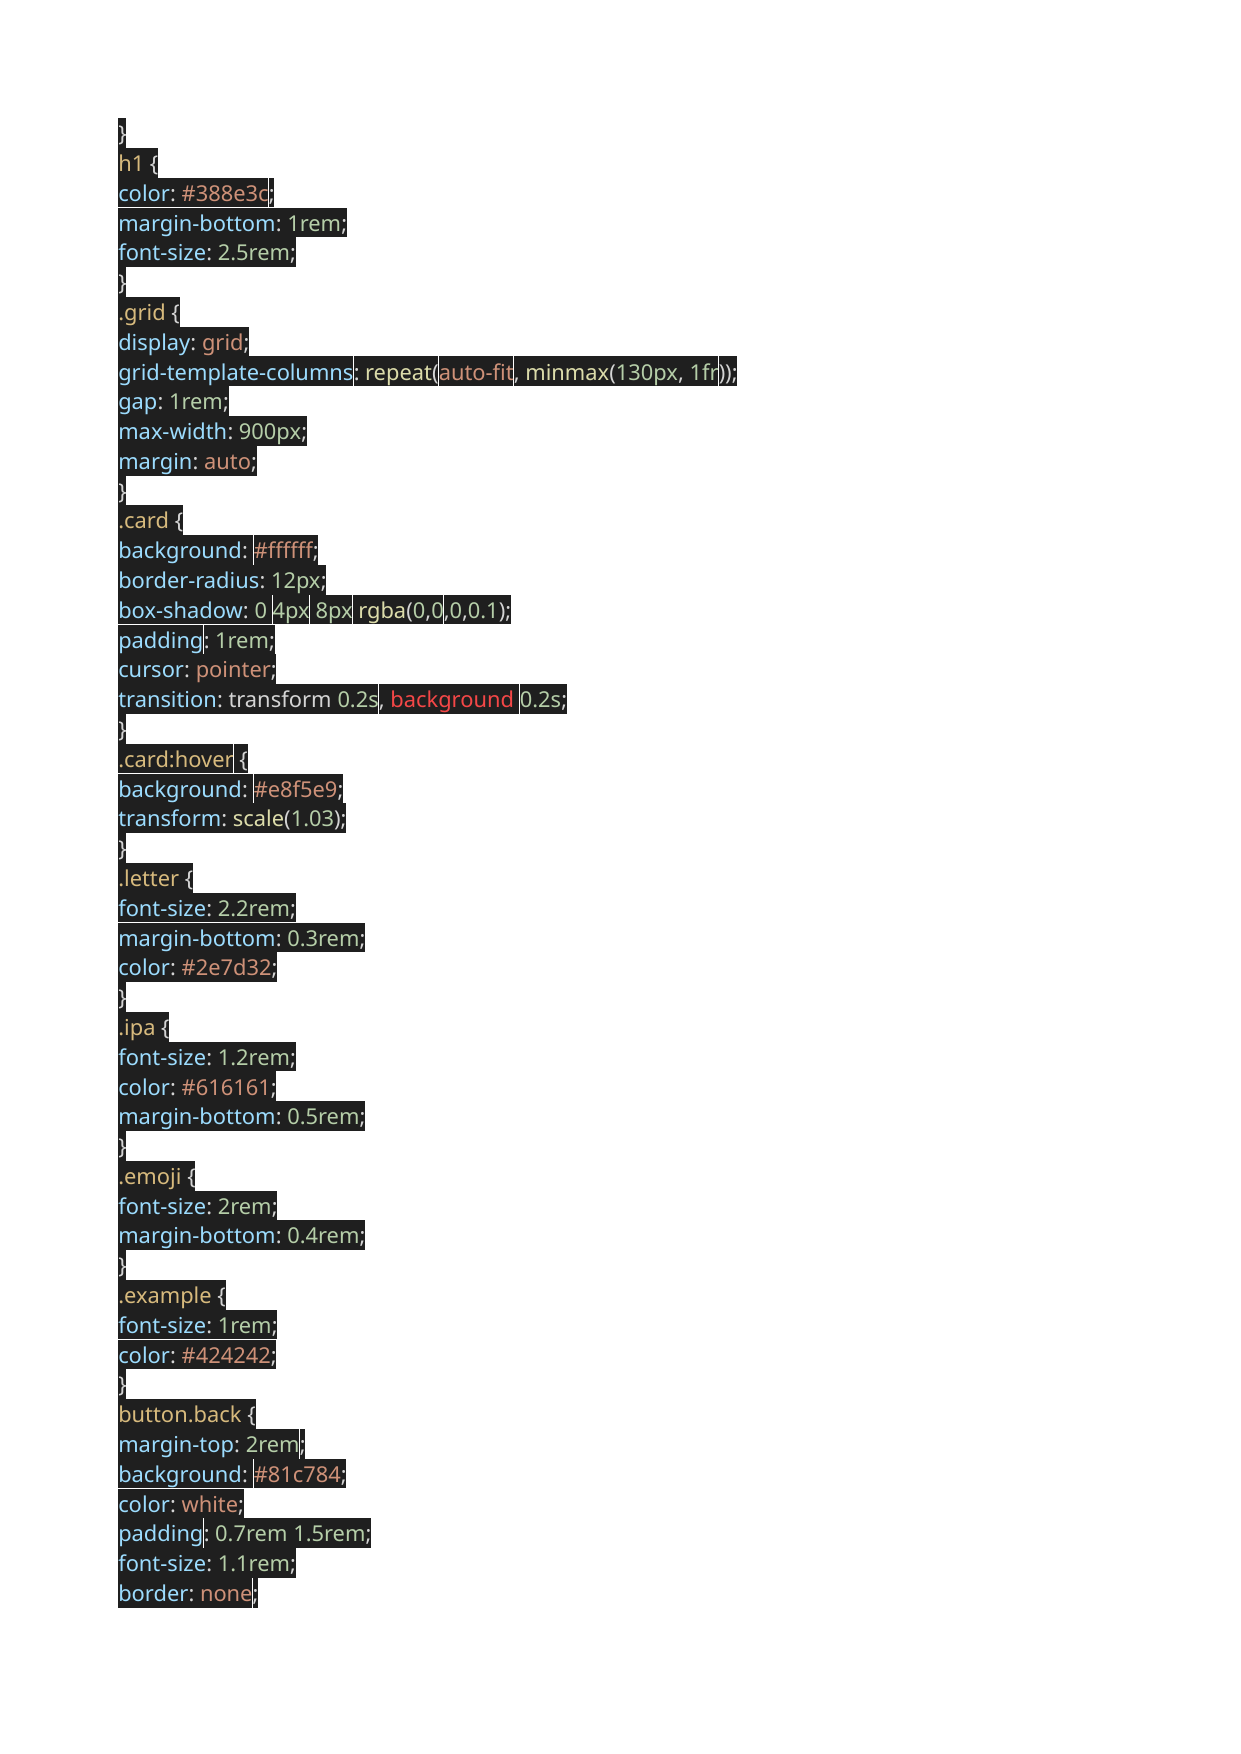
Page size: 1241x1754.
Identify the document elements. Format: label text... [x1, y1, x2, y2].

text cursor: pointer; [118, 654, 1122, 684]
text color: #616161; [118, 1071, 1122, 1101]
text font-size: 2rem; [118, 1191, 1122, 1220]
text } [118, 1250, 1122, 1280]
text button.back { [118, 1399, 1122, 1429]
text } [118, 476, 1122, 505]
text .card { [118, 505, 1122, 535]
text } [118, 714, 1122, 744]
text } [118, 1369, 1122, 1399]
text } [118, 1131, 1122, 1161]
text .letter { [118, 863, 1122, 893]
text background: #e8f5e9; [118, 773, 1122, 803]
text .ipa { [118, 1012, 1122, 1042]
text font-size: 1.1rem; [118, 1548, 1122, 1578]
text margin-top: 2rem; [118, 1429, 1122, 1459]
text border-radius: 12px; [118, 565, 1122, 595]
text padding: 1rem; [118, 624, 1122, 654]
text font-size: 2.5rem; [118, 237, 1122, 267]
text background: #ffffff; [118, 535, 1122, 565]
text .emoji { [118, 1161, 1122, 1191]
text box-shadow: 0 4px 8px rgba(0,0,0,0.1); [118, 595, 1122, 624]
text transition: transform 0.2s, background 0.2s; [118, 684, 1122, 714]
text h1 { [118, 148, 1122, 178]
text color: #388e3c; [118, 178, 1122, 207]
text grid-template-columns: repeat(auto-fit, minmax(130px, 1fr)); [118, 356, 1122, 386]
text } [118, 118, 1122, 148]
text padding: 0.7rem 1.5rem; [118, 1518, 1122, 1548]
text margin-bottom: 0.3rem; [118, 922, 1122, 952]
text color: #424242; [118, 1339, 1122, 1369]
text font-size: 1.2rem; [118, 1042, 1122, 1071]
text .card:hover { [118, 744, 1122, 773]
text max-width: 900px; [118, 416, 1122, 446]
text gap: 1rem; [118, 386, 1122, 416]
text display: grid; [118, 327, 1122, 356]
text border: none; [118, 1578, 1122, 1608]
text .grid { [118, 297, 1122, 327]
text margin: auto; [118, 446, 1122, 476]
text .example { [118, 1280, 1122, 1310]
text } [118, 267, 1122, 297]
text font-size: 2.2rem; [118, 893, 1122, 922]
text color: white; [118, 1488, 1122, 1518]
text margin-bottom: 0.5rem; [118, 1101, 1122, 1131]
text transform: scale(1.03); [118, 803, 1122, 833]
text font-size: 1rem; [118, 1310, 1122, 1339]
text background: #81c784; [118, 1459, 1122, 1488]
text margin-bottom: 1rem; [118, 207, 1122, 237]
text color: #2e7d32; [118, 952, 1122, 982]
text margin-bottom: 0.4rem; [118, 1220, 1122, 1250]
text } [118, 982, 1122, 1012]
text } [118, 833, 1122, 863]
